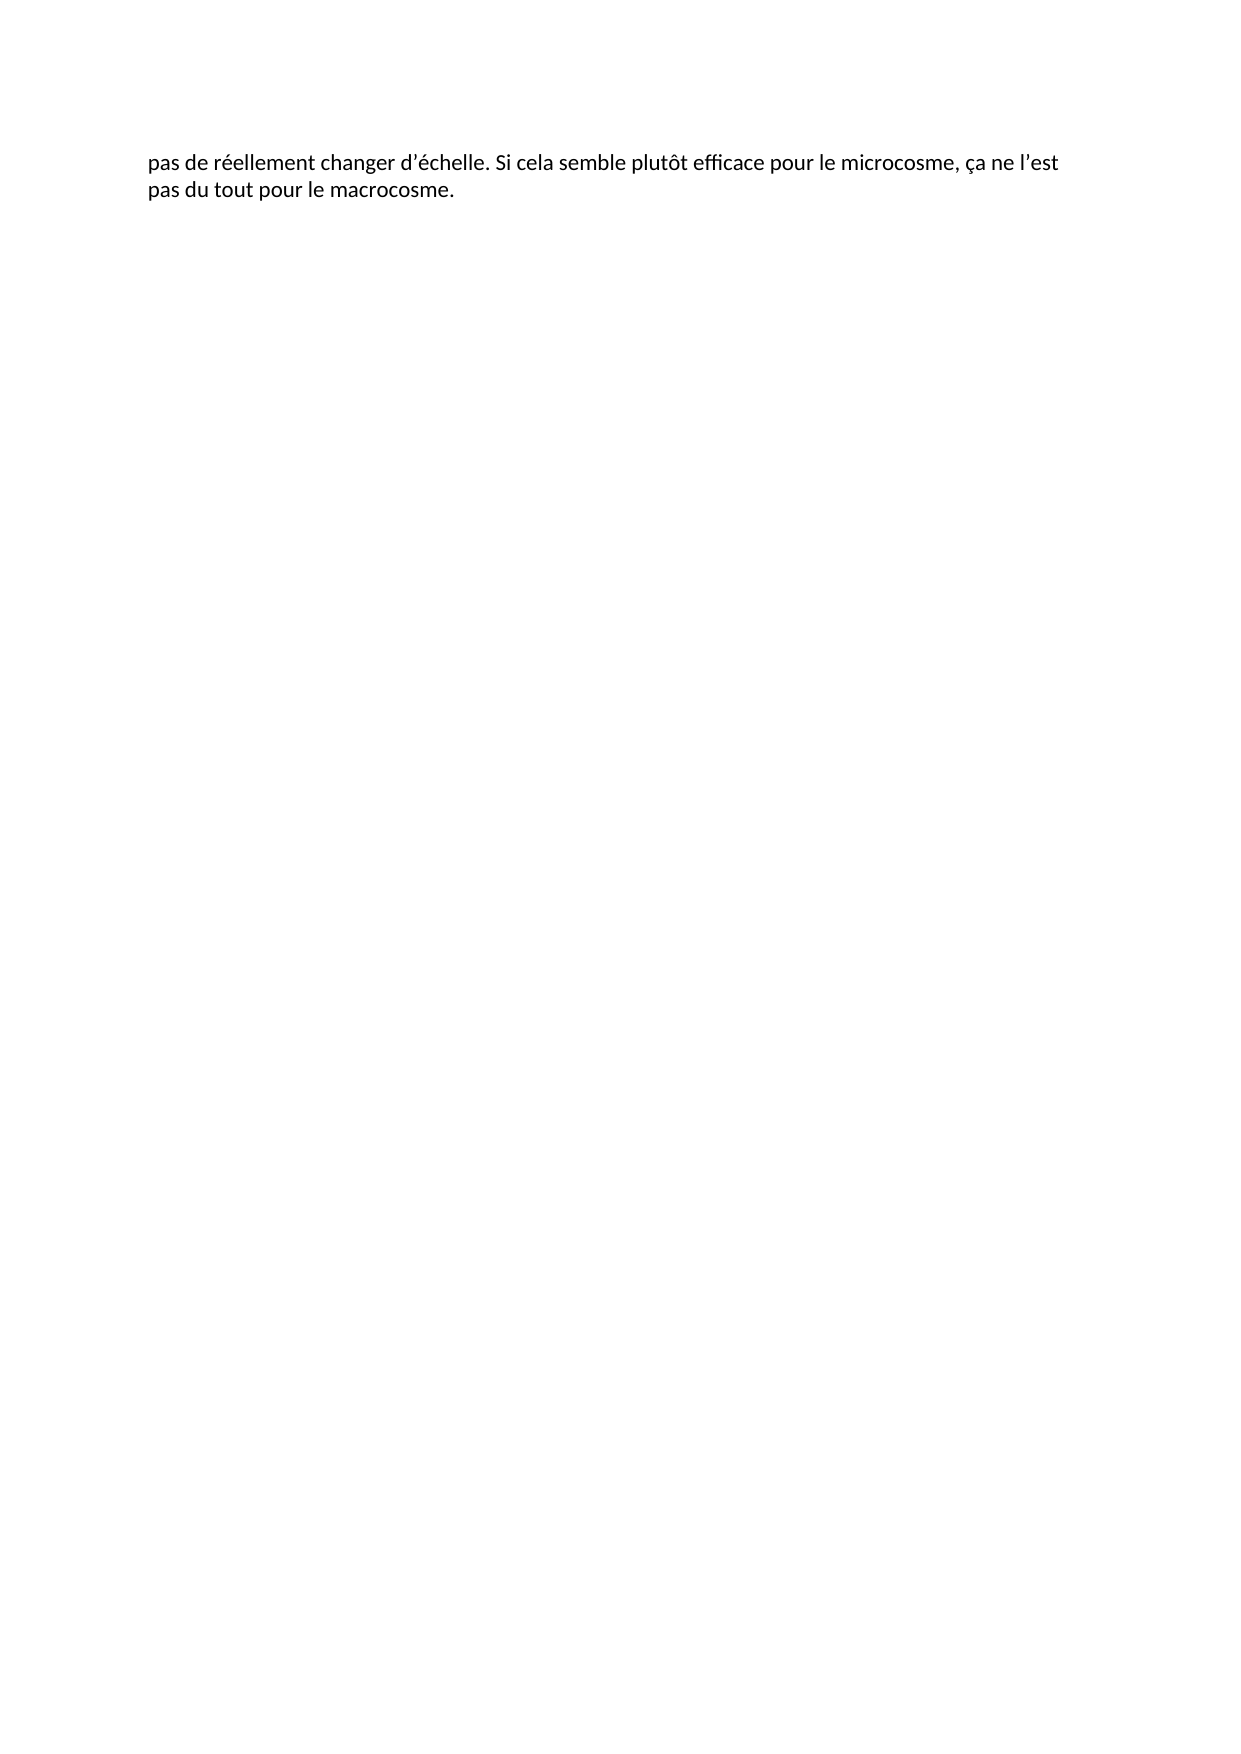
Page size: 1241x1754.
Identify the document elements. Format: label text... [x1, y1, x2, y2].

text pas de réellement changer d’échelle. Si cela semble plutôt efficace pour le microcosme, ça ne l’est pas du tout pour le macrocosme. [148, 148, 1093, 204]
